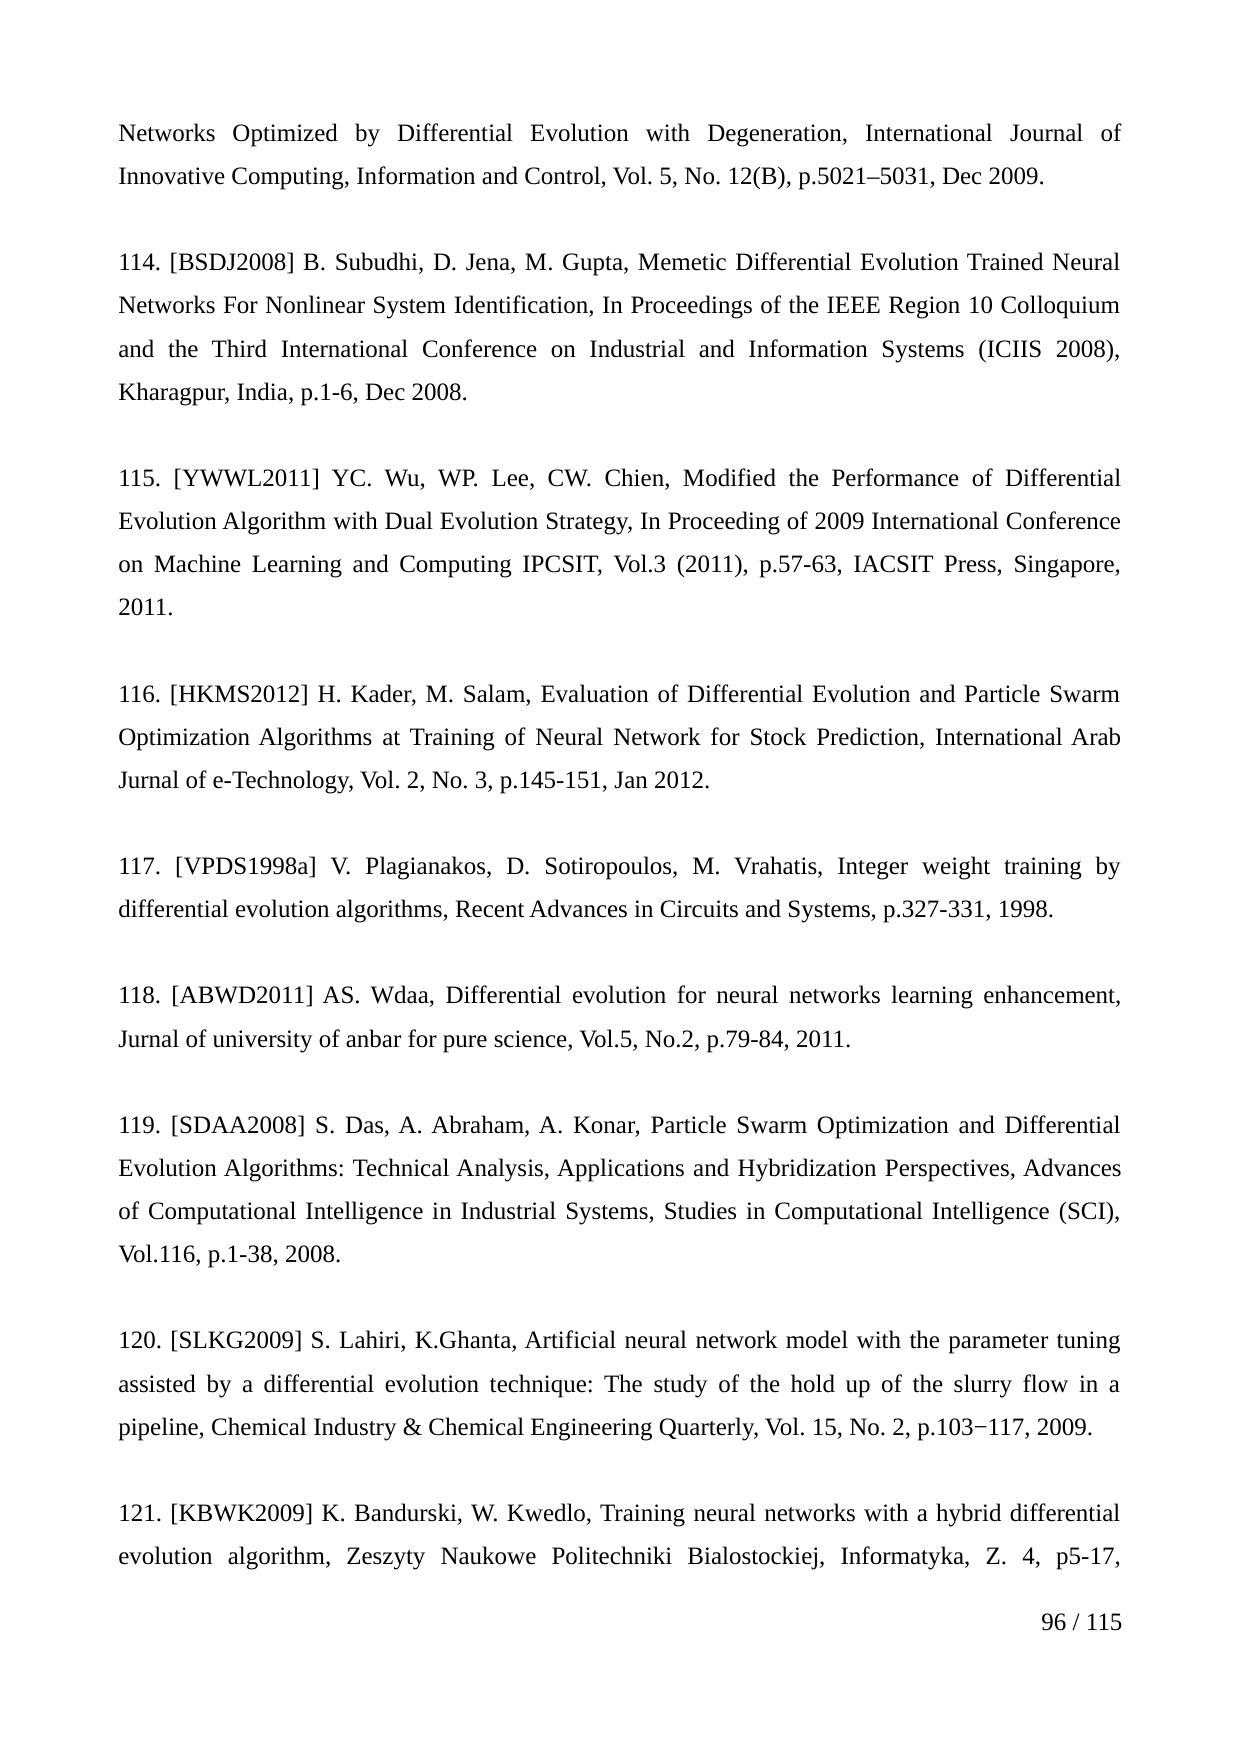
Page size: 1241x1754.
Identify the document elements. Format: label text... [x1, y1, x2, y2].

text 118. [ABWD2011] AS. Wdaa, Differential evolution for neural networks learning enhancement, Jurnal of university of anbar for pure science, Vol.5, No.2, p.79-84, 2011. [118, 981, 1122, 1052]
text 119. [SDAA2008] S. Das, A. Abraham, A. Konar, Particle Swarm Optimization and Differential Evolution Algorithms: Technical Analysis, Applications and Hybridization Perspectives, Advances of Computational Intelligence in Industrial Systems, Studies in Computational Intelligence (SCI), Vol.116, p.1-38, 2008. [118, 1110, 1122, 1268]
text 120. [SLKG2009] S. Lahiri, K.Ghanta, Artificial neural network model with the parameter tuning assisted by a differential evolution technique: The study of the hold up of the slurry flow in a pipeline, Chemical Industry & Chemical Engineering Quarterly, Vol. 15, No. 2, p.103−117, 2009. [118, 1326, 1122, 1441]
text 117. [VPDS1998a] V. Plagianakos, D. Sotiropoulos, M. Vrahatis, Integer weight training by differential evolution algorithms, Recent Advances in Circuits and Systems, p.327-331, 1998. [118, 851, 1122, 923]
text 121. [KBWK2009] K. Bandurski, W. Kwedlo, Training neural networks with a hybrid differential evolution algorithm, Zeszyty Naukowe Politechniki Bialostockiej, Informatyka, Z. 4, p5-17, [118, 1498, 1122, 1570]
text 116. [HKMS2012] H. Kader, M. Salam, Evaluation of Differential Evolution and Particle Swarm Optimization Algorithms at Training of Neural Network for Stock Prediction, International Arab Jurnal of e-Technology, Vol. 2, No. 3, p.145-151, Jan 2012. [118, 679, 1122, 794]
text 115. [YWWL2011] YC. Wu, WP. Lee, CW. Chien, Modified the Performance of Differential Evolution Algorithm with Dual Evolution Strategy, In Proceeding of 2009 International Conference on Machine Learning and Computing IPCSIT, Vol.3 (2011), p.57-63, IACSIT Press, Singapore, 2011. [118, 463, 1122, 621]
text 114. [BSDJ2008] B. Subudhi, D. Jena, M. Gupta, Memetic Differential Evolution Trained Neural Networks For Nonlinear System Identification, In Proceedings of the IEEE Region 10 Colloquium and the Third International Conference on Industrial and Information Systems (ICIIS 2008), Kharagpur, India, p.1-6, Dec 2008. [118, 247, 1122, 406]
text Networks Optimized by Differential Evolution with Degeneration, International Journal of Innovative Computing, Information and Control, Vol. 5, No. 12(B), p.5021–5031, Dec 2009. [118, 118, 1122, 190]
